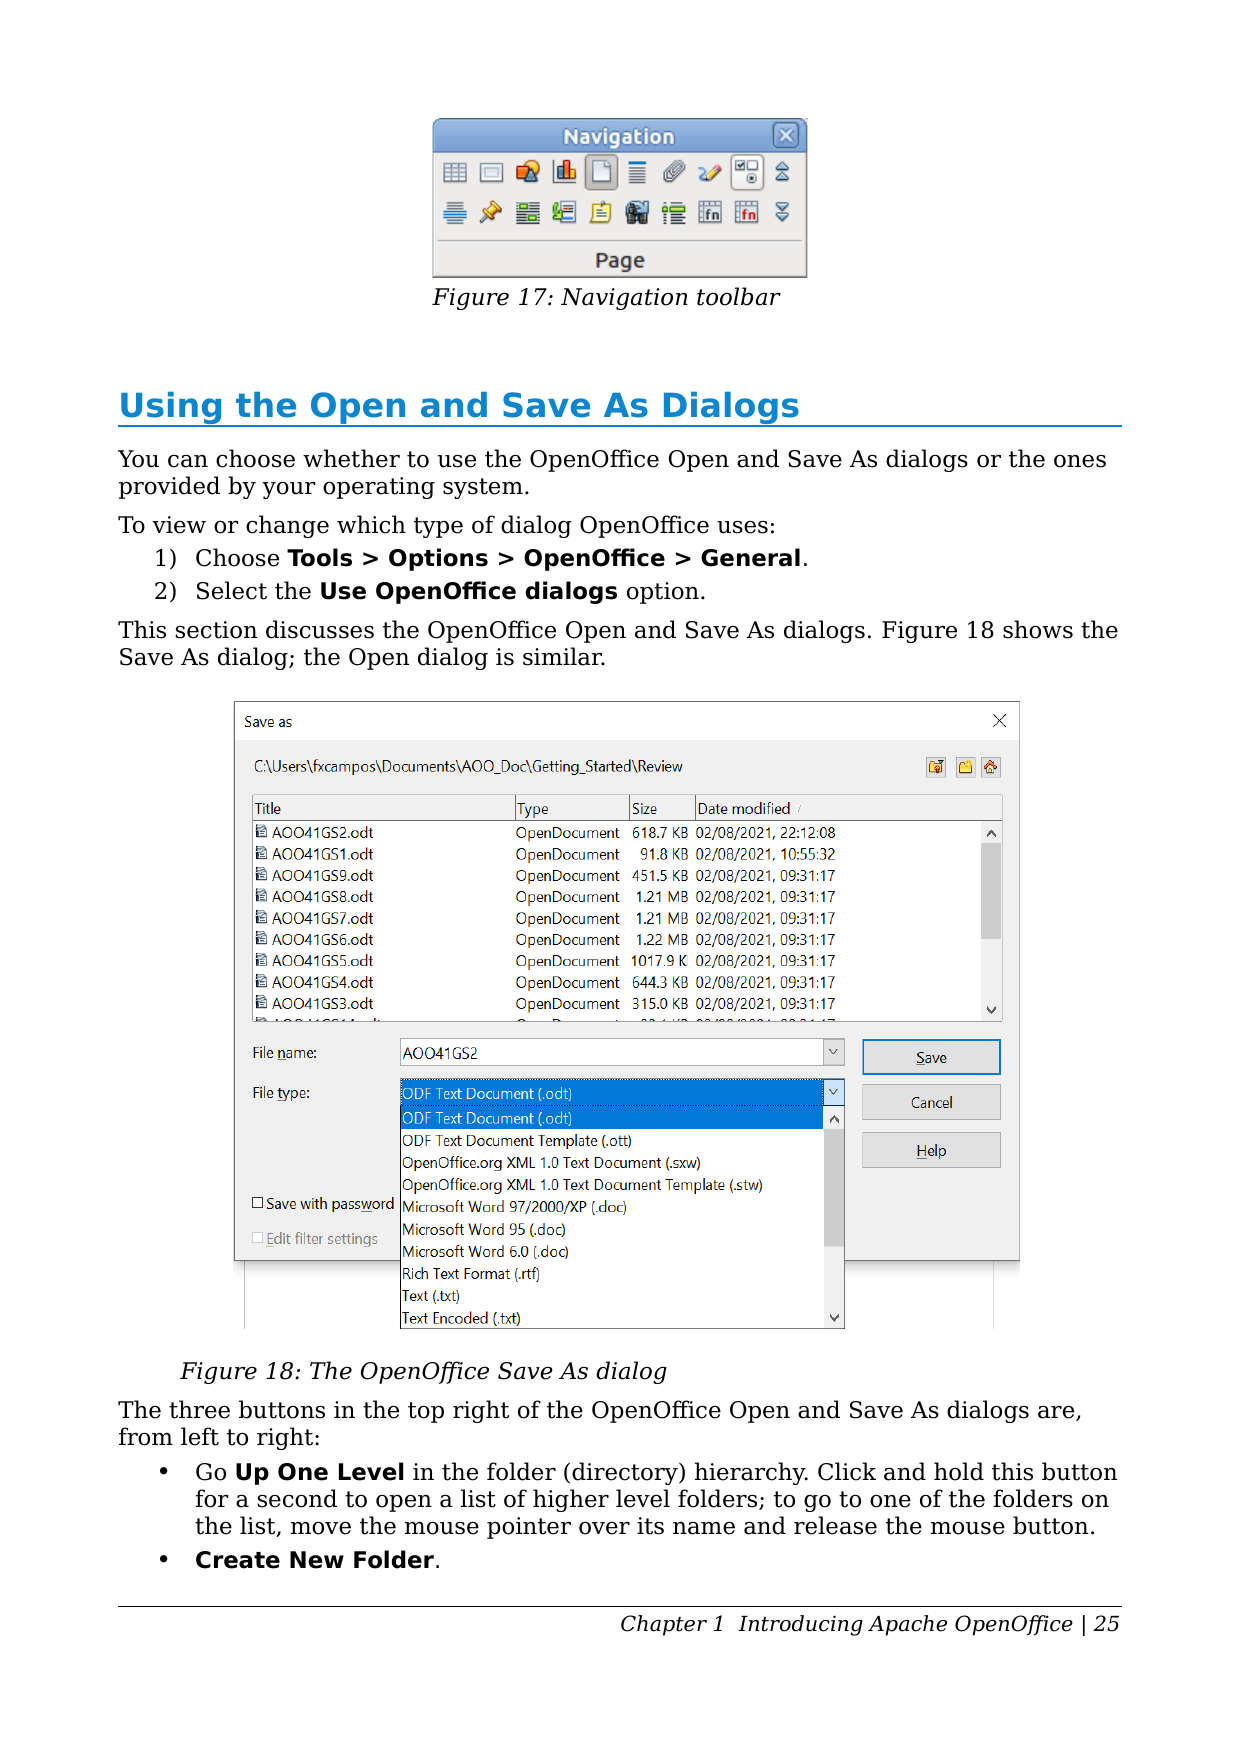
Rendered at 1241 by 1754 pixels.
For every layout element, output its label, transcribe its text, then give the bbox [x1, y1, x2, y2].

text Figure 17: Navigation toolbar [433, 284, 807, 311]
list Go Up One Level in the folder (directory) hierarchy. Click and hold this button for a second to open a list of higher level folders; to go to one of the folders on the list, move the mouse pointer over its name and release the mouse button. [156, 1457, 1122, 1539]
text This section discusses the OpenOffice Open and Save As dialogs. Figure 18 shows the Save As dialog; the Open dialog is similar. [118, 617, 1122, 671]
text You can choose whether to use the OpenOffice Open and Save As dialogs or the ones provided by your operating system. [118, 446, 1122, 499]
list To view or change which type of dialog OpenOffice uses: [118, 512, 1122, 539]
text Figure 18: The OpenOffice Save As dialog [180, 1358, 1060, 1385]
list Select the Use OpenOffice dialogs option. [177, 578, 1122, 605]
list The three buttons in the top right of the OpenOffice Open and Save As dialogs are, from left to right: [118, 1397, 1122, 1451]
picture [233, 701, 1020, 1329]
subtitle Using the Open and Save As Dialogs [118, 386, 1122, 425]
picture [432, 118, 808, 278]
list Choose Tools > Options > OpenOffice > General. [177, 545, 1122, 572]
list Create New Folder. [156, 1546, 1122, 1575]
